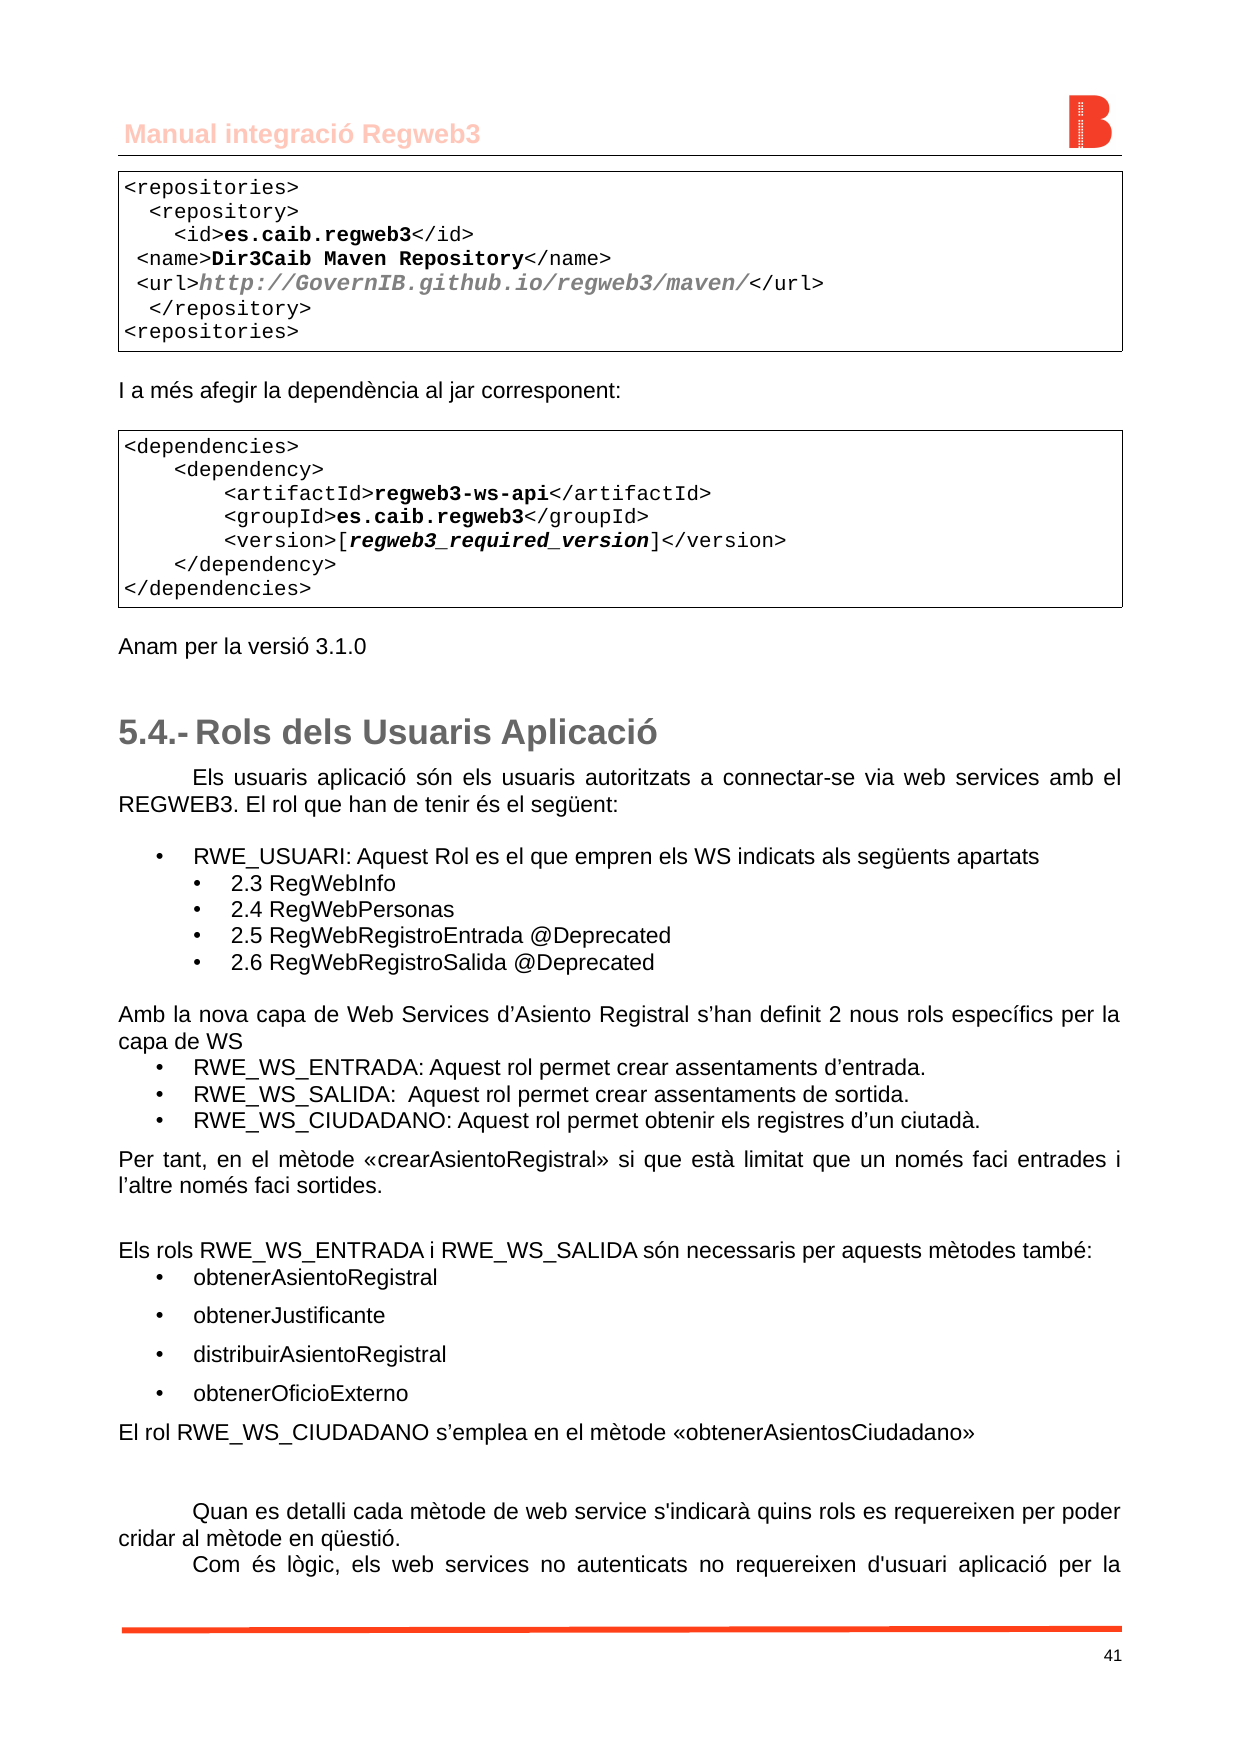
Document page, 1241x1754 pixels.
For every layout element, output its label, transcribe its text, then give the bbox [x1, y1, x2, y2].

subtitle Rols dels Usuaris Aplicació [118, 711, 1122, 752]
text Anam per la versió 3.1.0 [118, 633, 1122, 660]
list 2.6 RegWebRegistroSalida @Deprecated [193, 949, 1122, 975]
list RWE_WS_CIUDADANO: Aquest rol permet obtenir els registres d’un ciutadà. [156, 1107, 1122, 1133]
list obtenerJustificante [156, 1302, 1122, 1329]
list distribuirAsientoRegistral [156, 1341, 1122, 1368]
text I a més afegir la dependència al jar corresponent: [118, 377, 1122, 403]
list obtenerAsientoRegistral [156, 1264, 1122, 1290]
text Com és lògic, els web services no autenticats no requereixen d'usuari aplicació per la [118, 1551, 1122, 1577]
list RWE_WS_SALIDA: Aquest rol permet crear assentaments de sortida. [156, 1081, 1122, 1107]
text Els usuaris aplicació són els usuaris autoritzats a connectar-se via web services amb el REGWEB3. El rol que han de tenir és el següent: [118, 764, 1122, 817]
list 2.3 RegWebInfo [193, 870, 1122, 896]
list RWE_WS_ENTRADA: Aquest rol permet crear assentaments d’entrada. [156, 1054, 1122, 1081]
table_header <dependencies> <dependency> <artifactId>regweb3-ws-api</artifactId> <groupId>es.caib.regweb3</groupId> <version>[regweb3_required_version]</version> </dependency> </dependencies> [119, 431, 1122, 607]
table_header <repositories> <repository> <id>es.caib.regweb3</id> <name>Dir3Caib Maven Repository</name> <url>http://GovernIB.github.io/regweb3/maven/</url> </repository> <repositories> [119, 172, 1122, 351]
picture [1063, 94, 1117, 150]
list obtenerOficioExterno [156, 1380, 1122, 1407]
text Els rols RWE_WS_ENTRADA i RWE_WS_SALIDA són necessaris per aquests mètodes també: [118, 1237, 1122, 1264]
text Per tant, en el mètode «crearAsientoRegistral» si que està limitat que un només faci entrades i l’altre només faci sortides. [118, 1146, 1122, 1198]
text El rol RWE_WS_CIUDADANO s’emplea en el mètode «obtenerAsientosCiudadano» [118, 1419, 1122, 1445]
list RWE_USUARI: Aquest Rol es el que empren els WS indicats als següents apartats [156, 843, 1122, 870]
text Quan es detalli cada mètode de web service s'indicarà quins rols es requereixen per poder cridar al mètode en qüestió. [118, 1498, 1122, 1551]
text Amb la nova capa de Web Services d’Asiento Registral s’han definit 2 nous rols específics per la capa de WS [118, 1001, 1122, 1054]
list 2.4 RegWebPersonas [193, 896, 1122, 922]
list 2.5 RegWebRegistroEntrada @Deprecated [193, 922, 1122, 949]
